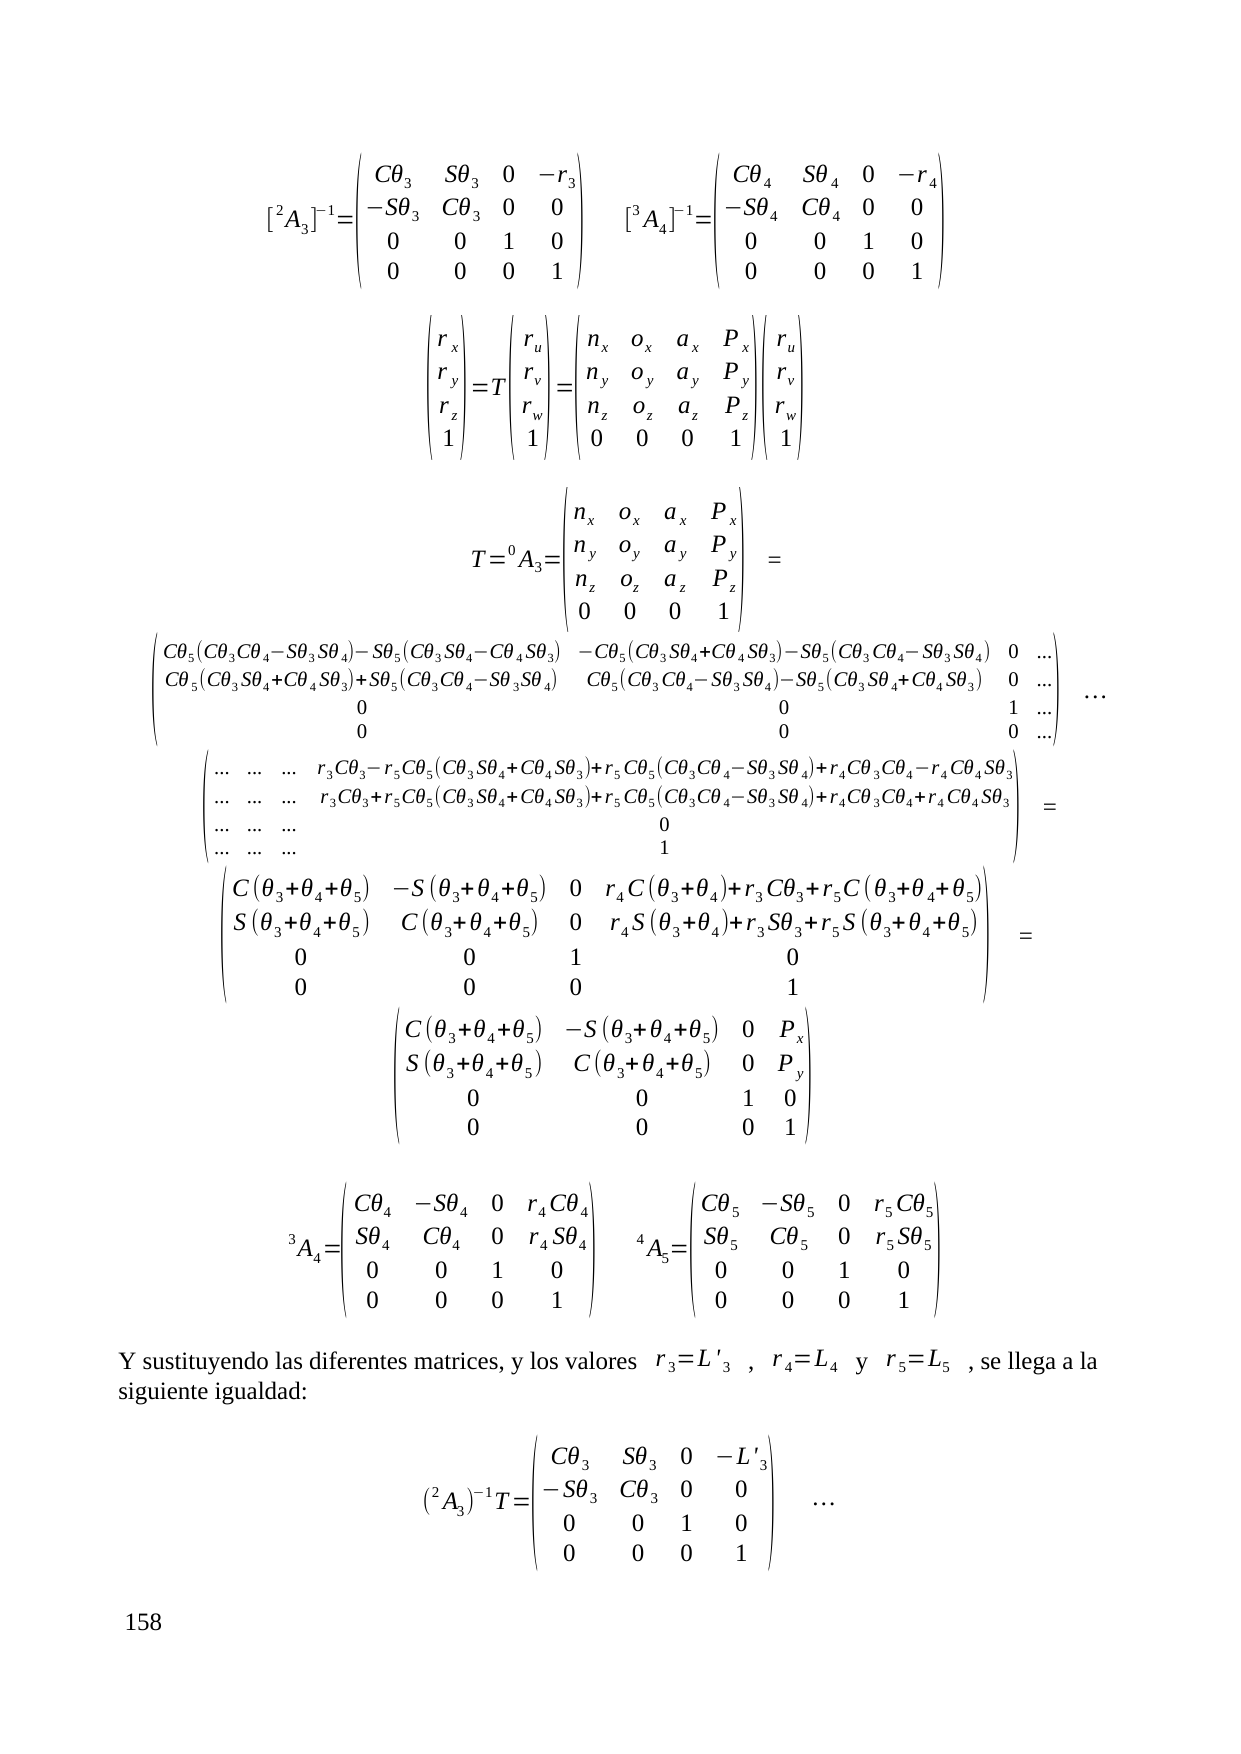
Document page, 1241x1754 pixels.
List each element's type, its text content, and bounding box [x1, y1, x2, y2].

text = [118, 748, 1122, 865]
text … [118, 1433, 1122, 1573]
text … [118, 632, 1122, 748]
text = [118, 865, 1122, 1006]
text Y sustituyendo las diferentes matrices, y los valores,y, se llega a la siguiente igualdad: [118, 1344, 1122, 1404]
text = [118, 488, 1122, 632]
